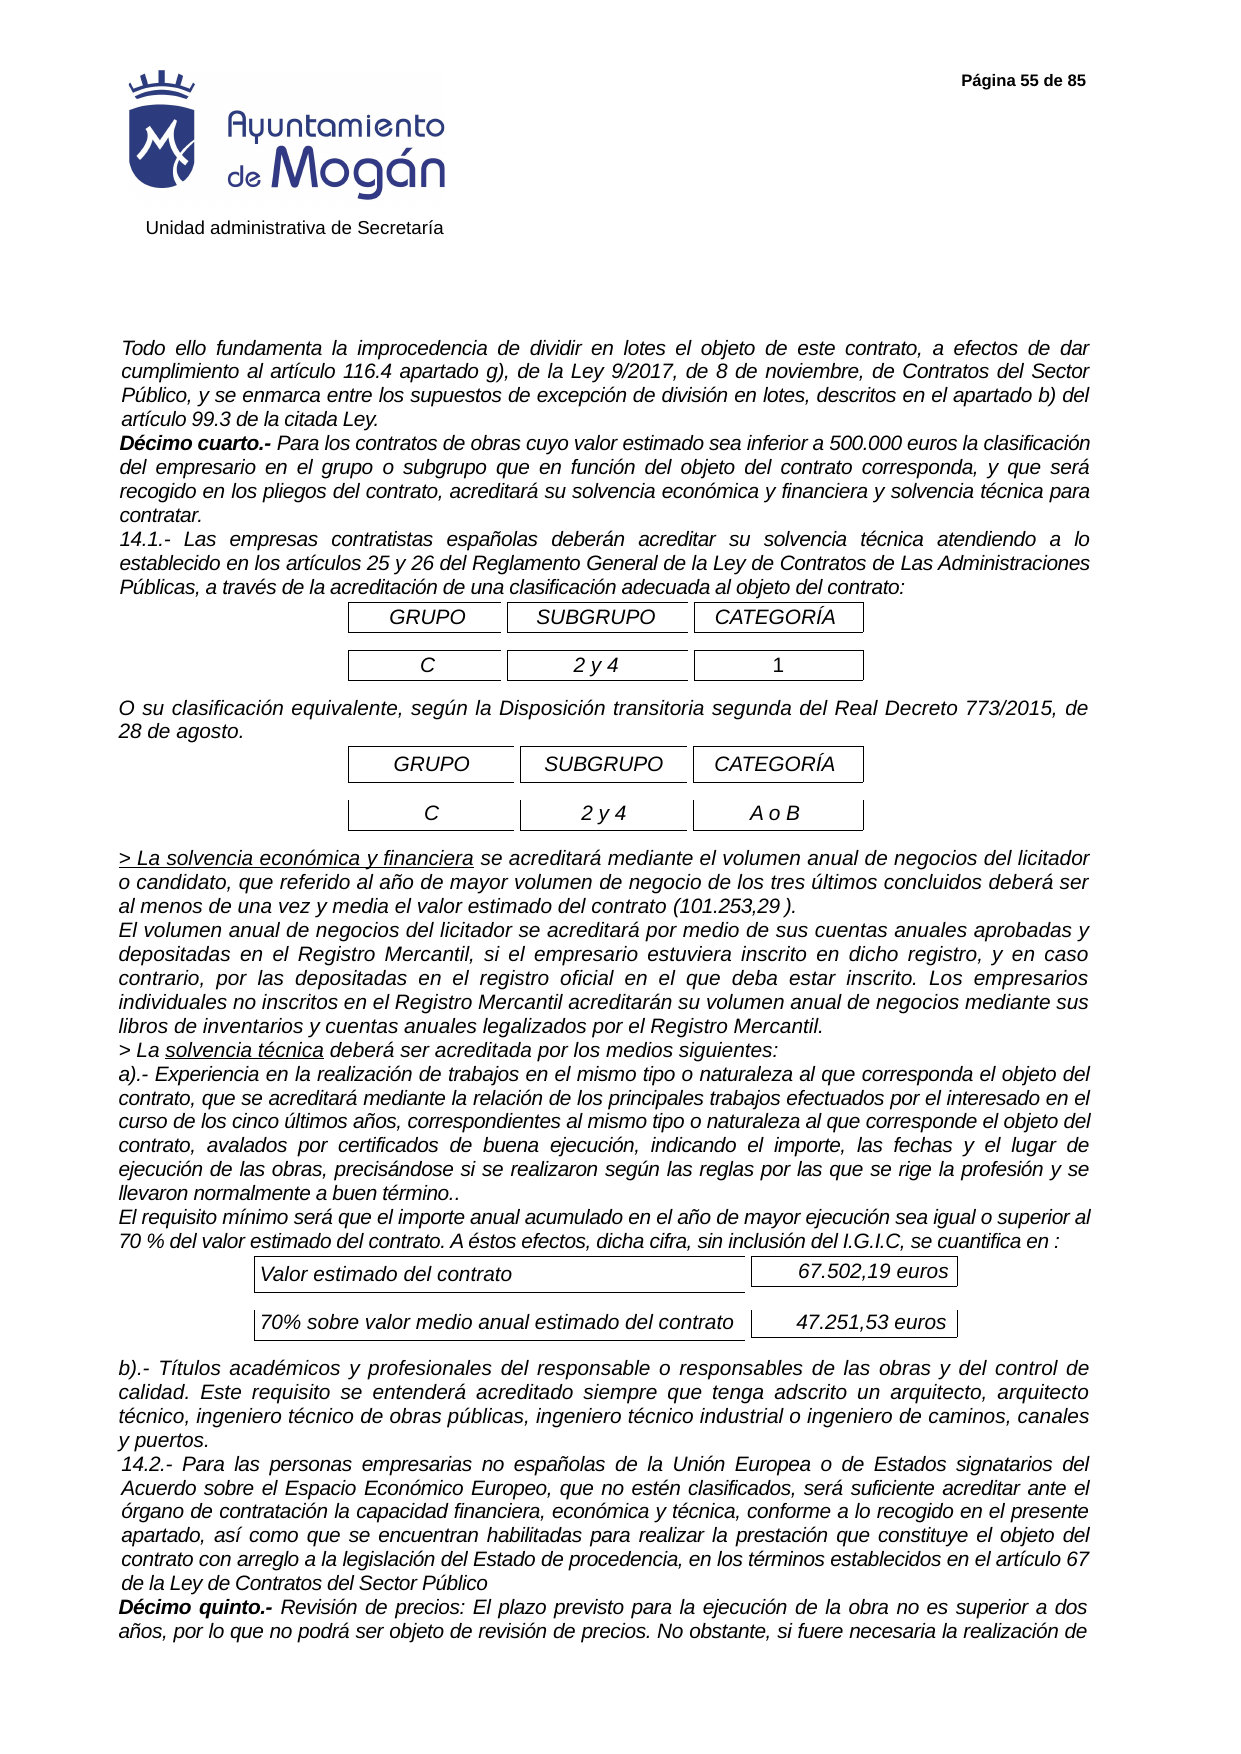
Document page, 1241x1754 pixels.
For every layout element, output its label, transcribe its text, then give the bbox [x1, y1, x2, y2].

text Décimo quinto.- Revisión de precios: El plazo previsto para la ejecución de la obra no es superior a dos años, por lo que no podrá ser objeto de revisión de precios. No obstante, si fuere necesaria la realización de [118, 1595, 1090, 1643]
table_cell 2 y 4 [504, 647, 691, 695]
table_cell A o B [690, 798, 866, 846]
table_cell 2 y 4 [518, 798, 690, 846]
table_header CATEGORÍA [691, 599, 866, 647]
text b).- Títulos académicos y profesionales del responsable o responsables de las obras y del control de calidad. Este requisito se entenderá acreditado siempre que tenga adscrito un arquitecto, arquitecto técnico, ingeniero técnico de obras públicas, ingeniero técnico industrial o ingeniero de caminos, canales y puertos. [118, 1356, 1092, 1451]
table_cell C [345, 647, 504, 695]
table_header SUBGRUPO [518, 743, 690, 797]
table_header Valor estimado del contrato [251, 1253, 748, 1307]
table_cell C [345, 798, 517, 846]
text Todo ello fundamenta la improcedencia de dividir en lotes el objeto de este contrato, a efectos de dar cumplimiento al artículo 116.4 apartado g), de la Ley 9/2017, de 8 de noviembre, de Contratos del Sector Público, y se enmarca entre los supuestos de excepción de división en lotes, descritos en el apartado b) del artículo 99.3 de la citada Ley. [121, 335, 1092, 431]
text 14.2.- Para las personas empresarias no españolas de la Unión Europea o de Estados signatarios del Acuerdo sobre el Espacio Económico Europeo, que no estén clasificados, será suficiente acreditar ante el órgano de contratación la capacidad financiera, económica y técnica, conforme a lo recogido en el presente apartado, así como que se encuentran habilitadas para realizar la prestación que constituye el objeto del contrato con arreglo a la legislación del Estado de procedencia, en los términos establecidos en el artículo 67 de la Ley de Contratos del Sector Público [121, 1451, 1092, 1595]
table_header CATEGORÍA [690, 743, 866, 797]
table_header GRUPO [345, 599, 504, 647]
table_header SUBGRUPO [504, 599, 691, 647]
table_cell 70% sobre valor medio anual estimado del contrato [251, 1307, 748, 1356]
text > La solvencia técnica deberá ser acreditada por los medios siguientes: [118, 1037, 1092, 1061]
picture [128, 70, 445, 206]
text Décimo cuarto.- Para los contratos de obras cuyo valor estimado sea inferior a 500.000 euros la clasificación del empresario en el grupo o subgrupo que en función del objeto del contrato corresponda, y que será recogido en los pliegos del contrato, acreditará su solvencia económica y financiera y solvencia técnica para contratar. [119, 431, 1092, 527]
text El requisito mínimo será que el importe anual acumulado en el año de mayor ejecución sea igual o superior al 70 % del valor estimado del contrato. A éstos efectos, dicha cifra, sin inclusión del I.G.I.C, se cuantifica en : [118, 1205, 1092, 1253]
text a).- Experiencia en la realización de trabajos en el mismo tipo o naturaleza al que corresponda el objeto del contrato, que se acreditará mediante la relación de los principales trabajos efectuados por el interesado en el curso de los cinco últimos años, correspondientes al mismo tipo o naturaleza al que corresponde el objeto del contrato, avalados por certificados de buena ejecución, indicando el importe, las fechas y el lugar de ejecución de las obras, precisándose si se realizaron según las reglas por las que se rige la profesión y se llevaron normalmente a buen término.. [118, 1061, 1092, 1205]
text 14.1.- Las empresas contratistas españolas deberán acreditar su solvencia técnica atendiendo a lo establecido en los artículos 25 y 26 del Reglamento General de la Ley de Contratos de Las Administraciones Públicas, a través de la acreditación de una clasificación adecuada al objeto del contrato: [119, 527, 1092, 599]
text > La solvencia económica y financiera se acreditará mediante el volumen anual de negocios del licitador o candidato, que referido al año de mayor volumen de negocio de los tres últimos concluidos deberá ser al menos de una vez y media el valor estimado del contrato (101.253,29 ). [118, 846, 1092, 918]
table_cell 47.251,53 euros [748, 1307, 960, 1356]
table_header GRUPO [345, 743, 517, 797]
table_cell 1 [691, 647, 866, 695]
table_header 67.502,19 euros [748, 1253, 960, 1307]
text O su clasificación equivalente, según la Disposición transitoria segunda del Real Decreto 773/2015, de 28 de agosto. [118, 695, 1092, 743]
text El volumen anual de negocios del licitador se acreditará por medio de sus cuentas anuales aprobadas y depositadas en el Registro Mercantil, si el empresario estuviera inscrito en dicho registro, y en caso contrario, por las depositadas en el registro oficial en el que deba estar inscrito. Los empresarios individuales no inscritos en el Registro Mercantil acreditarán su volumen anual de negocios mediante sus libros de inventarios y cuentas anuales legalizados por el Registro Mercantil. [118, 918, 1092, 1037]
